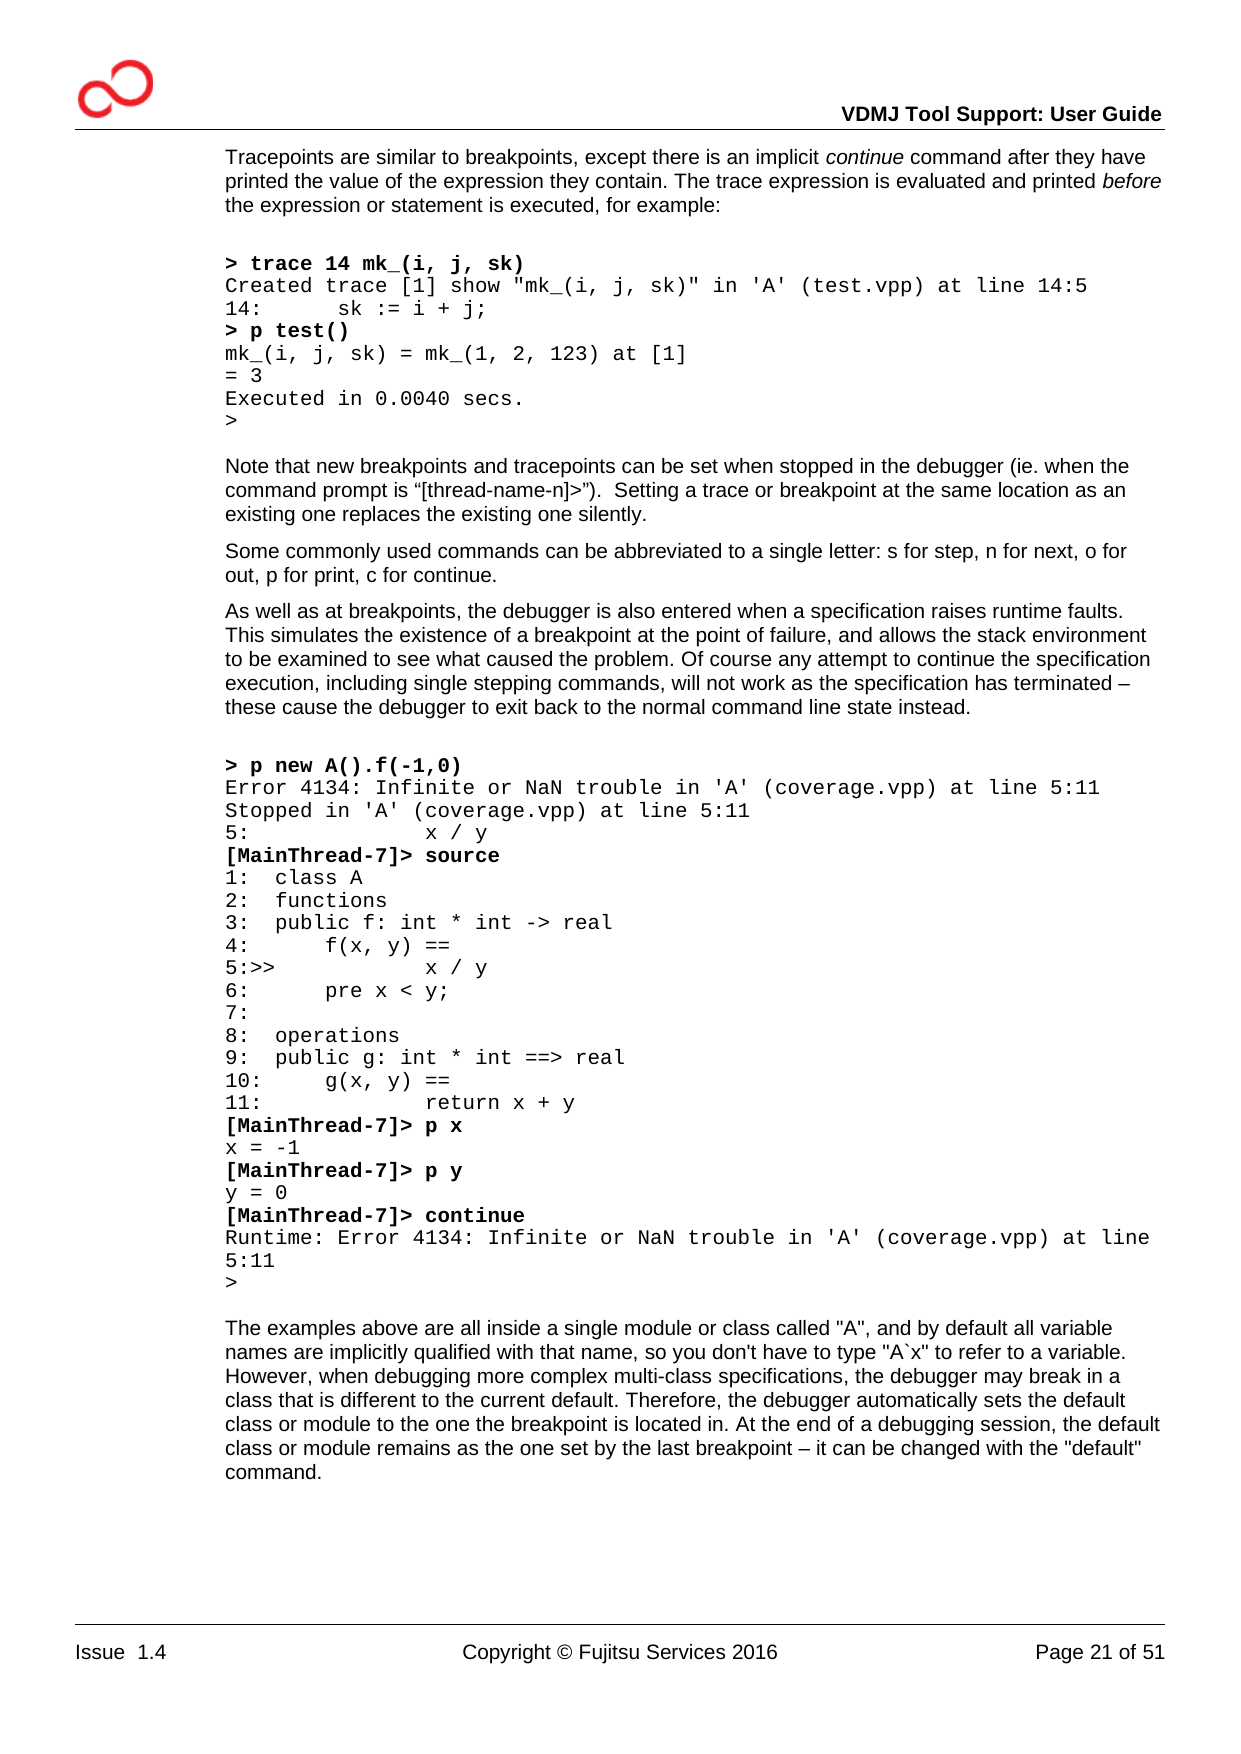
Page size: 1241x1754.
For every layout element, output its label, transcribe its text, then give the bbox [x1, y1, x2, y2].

text 6: pre x < y; [225, 979, 1165, 1002]
text > [225, 409, 1165, 432]
text 5:>> x / y [225, 957, 1165, 979]
picture [78, 52, 153, 128]
text > trace 14 mk_(i, j, sk) [225, 252, 1165, 274]
text Runtime: Error 4134: Infinite or NaN trouble in 'A' (coverage.vpp) at line 5:11 [225, 1227, 1165, 1272]
text Created trace [1] show "mk_(i, j, sk)" in 'A' (test.vpp) at line 14:5 [225, 274, 1165, 297]
text 4: f(x, y) == [225, 934, 1165, 957]
text 11: return x + y [225, 1092, 1165, 1114]
text As well as at breakpoints, the debugger is also entered when a specification raises runtime faults. This simulates the existence of a breakpoint at the point of failure, and allows the stack environment to be examined to see what caused the problem. Of course any attempt to continue the specification execution, including single stepping commands, will not work as the specification has terminated – these cause the debugger to exit back to the normal command line state instead. [225, 599, 1165, 719]
text y = 0 [225, 1182, 1165, 1204]
text The examples above are all inside a single module or class called "A", and by default all variable names are implicitly qualified with that name, so you don't have to type "A`x" to refer to a variable. However, when debugging more complex multi-class specifications, the debugger may break in a class that is different to the current default. Therefore, the debugger automatically sets the default class or module to the one the breakpoint is located in. At the end of a debugging session, the default class or module remains as the one set by the last breakpoint – it can be changed with the "default" command. [225, 1317, 1165, 1484]
text 7: [225, 1002, 1165, 1024]
text 2: functions [225, 889, 1165, 912]
text = 3 [225, 364, 1165, 387]
text Stopped in 'A' (coverage.vpp) at line 5:11 [225, 799, 1165, 822]
text > [225, 1272, 1165, 1294]
text Error 4134: Infinite or NaN trouble in 'A' (coverage.vpp) at line 5:11 [225, 777, 1165, 799]
text 9: public g: int * int ==> real [225, 1047, 1165, 1069]
text 8: operations [225, 1024, 1165, 1047]
text > p test() [225, 319, 1165, 342]
text [MainThread-7]> p y [225, 1159, 1165, 1182]
text 10: g(x, y) == [225, 1069, 1165, 1092]
text 5: x / y [225, 822, 1165, 844]
text [MainThread-7]> source [225, 844, 1165, 867]
text Some commonly used commands can be abbreviated to a single letter: s for step, n for next, o for out, p for print, c for continue. [225, 539, 1165, 587]
text [MainThread-7]> p x [225, 1114, 1165, 1137]
text Note that new breakpoints and tracepoints can be set when stopped in the debugger (ie. when the command prompt is “[thread-name-n]>”). Setting a trace or breakpoint at the same location as an existing one replaces the existing one silently. [225, 454, 1165, 526]
text > p new A().f(-1,0) [225, 754, 1165, 777]
text [MainThread-7]> continue [225, 1204, 1165, 1227]
text 14: sk := i + j; [225, 297, 1165, 319]
text x = -1 [225, 1137, 1165, 1159]
text 3: public f: int * int -> real [225, 912, 1165, 934]
text Executed in 0.0040 secs. [225, 387, 1165, 409]
text 1: class A [225, 867, 1165, 889]
text Tracepoints are similar to breakpoints, except there is an implicit continue command after they have printed the value of the expression they contain. The trace expression is evaluated and printed before the expression or statement is executed, for example: [225, 145, 1165, 217]
text mk_(i, j, sk) = mk_(1, 2, 123) at [1] [225, 342, 1165, 364]
